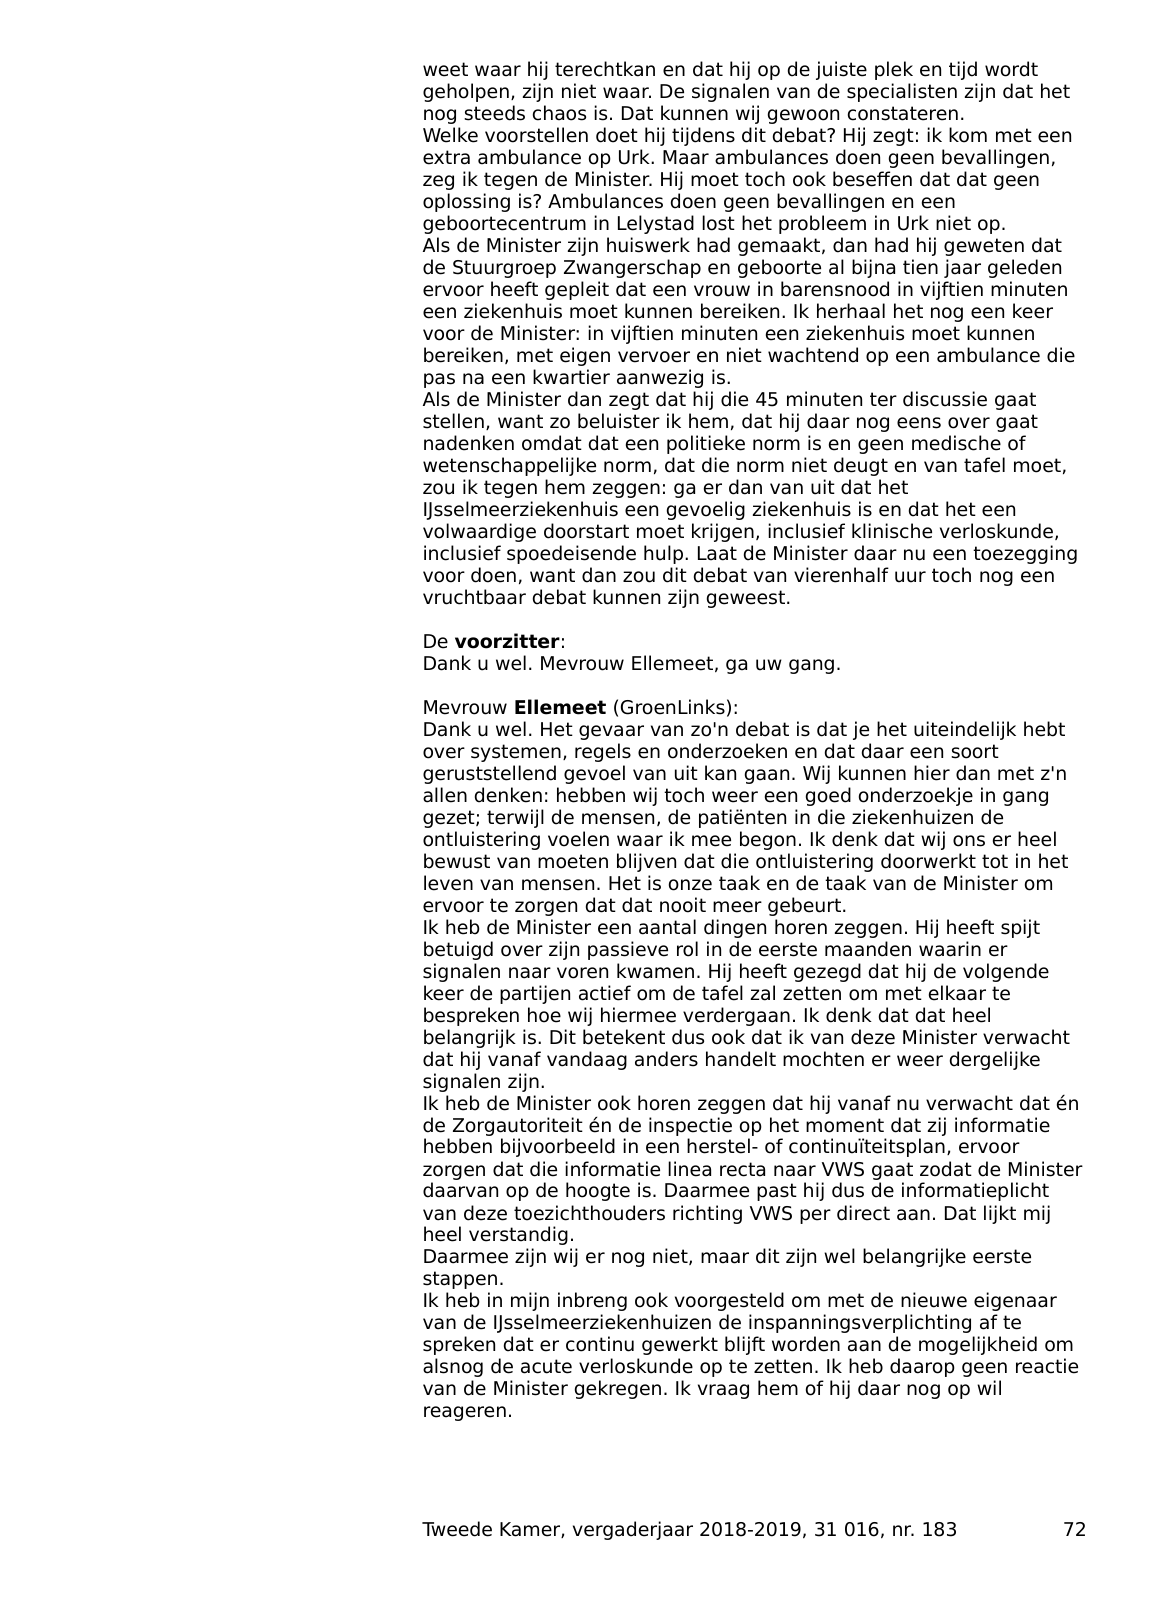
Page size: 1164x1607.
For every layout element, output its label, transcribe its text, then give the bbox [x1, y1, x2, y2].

text Welke voorstellen doet hij tijdens dit debat? Hij zegt: ik kom met een extra ambulance op Urk. Maar ambulances doen geen bevallingen, zeg ik tegen de Minister. Hij moet toch ook beseffen dat dat geen oplossing is? Ambulances doen geen bevallingen en een geboortecentrum in Lelystad lost het probleem in Urk niet op. [422, 125, 1087, 235]
text Dank u wel. Mevrouw Ellemeet, ga uw gang. [422, 653, 1087, 675]
text Ik heb de Minister ook horen zeggen dat hij vanaf nu verwacht dat én de Zorgautoriteit én de inspectie op het moment dat zij informatie hebben bijvoorbeeld in een herstel- of continuïteitsplan, ervoor zorgen dat die informatie linea recta naar VWS gaat zodat de Minister daarvan op de hoogte is. Daarmee past hij dus de informatieplicht van deze toezichthouders richting VWS per direct aan. Dat lijkt mij heel verstandig. [422, 1092, 1087, 1246]
text weet waar hij terechtkan en dat hij op de juiste plek en tijd wordt geholpen, zijn niet waar. De signalen van de specialisten zijn dat het nog steeds chaos is. Dat kunnen wij gewoon constateren. [422, 59, 1087, 125]
text Ik heb de Minister een aantal dingen horen zeggen. Hij heeft spijt betuigd over zijn passieve rol in de eerste maanden waarin er signalen naar voren kwamen. Hij heeft gezegd dat hij de volgende keer de partijen actief om de tafel zal zetten om met elkaar te bespreken hoe wij hiermee verdergaan. Ik denk dat dat heel belangrijk is. Dit betekent dus ook dat ik van deze Minister verwacht dat hij vanaf vandaag anders handelt mochten er weer dergelijke signalen zijn. [422, 917, 1087, 1092]
text Als de Minister dan zegt dat hij die 45 minuten ter discussie gaat stellen, want zo beluister ik hem, dat hij daar nog eens over gaat nadenken omdat dat een politieke norm is en geen medische of wetenschappelijke norm, dat die norm niet deugt en van tafel moet, zou ik tegen hem zeggen: ga er dan van uit dat het IJsselmeerziekenhuis een gevoelig ziekenhuis is en dat het een volwaardige doorstart moet krijgen, inclusief klinische verloskunde, inclusief spoedeisende hulp. Laat de Minister daar nu een toezegging voor doen, want dan zou dit debat van vierenhalf uur toch nog een vruchtbaar debat kunnen zijn geweest. [422, 389, 1087, 608]
text Ik heb in mijn inbreng ook voorgesteld om met de nieuwe eigenaar van de IJsselmeerziekenhuizen de inspanningsverplichting af te spreken dat er continu gewerkt blijft worden aan de mogelijkheid om alsnog de acute verloskunde op te zetten. Ik heb daarop geen reactie van de Minister gekregen. Ik vraag hem of hij daar nog op wil reageren. [422, 1290, 1087, 1422]
text De voorzitter: [422, 631, 1087, 653]
text Dank u wel. Het gevaar van zo'n debat is dat je het uiteindelijk hebt over systemen, regels en onderzoeken en dat daar een soort geruststellend gevoel van uit kan gaan. Wij kunnen hier dan met z'n allen denken: hebben wij toch weer een goed onderzoekje in gang gezet; terwijl de mensen, de patiënten in die ziekenhuizen de ontluistering voelen waar ik mee begon. Ik denk dat wij ons er heel bewust van moeten blijven dat die ontluistering doorwerkt tot in het leven van mensen. Het is onze taak en de taak van de Minister om ervoor te zorgen dat dat nooit meer gebeurt. [422, 719, 1087, 917]
text Daarmee zijn wij er nog niet, maar dit zijn wel belangrijke eerste stappen. [422, 1246, 1087, 1290]
text Als de Minister zijn huiswerk had gemaakt, dan had hij geweten dat de Stuurgroep Zwangerschap en geboorte al bijna tien jaar geleden ervoor heeft gepleit dat een vrouw in barensnood in vijftien minuten een ziekenhuis moet kunnen bereiken. Ik herhaal het nog een keer voor de Minister: in vijftien minuten een ziekenhuis moet kunnen bereiken, met eigen vervoer en niet wachtend op een ambulance die pas na een kwartier aanwezig is. [422, 235, 1087, 389]
text Mevrouw Ellemeet (GroenLinks): [422, 697, 1087, 719]
